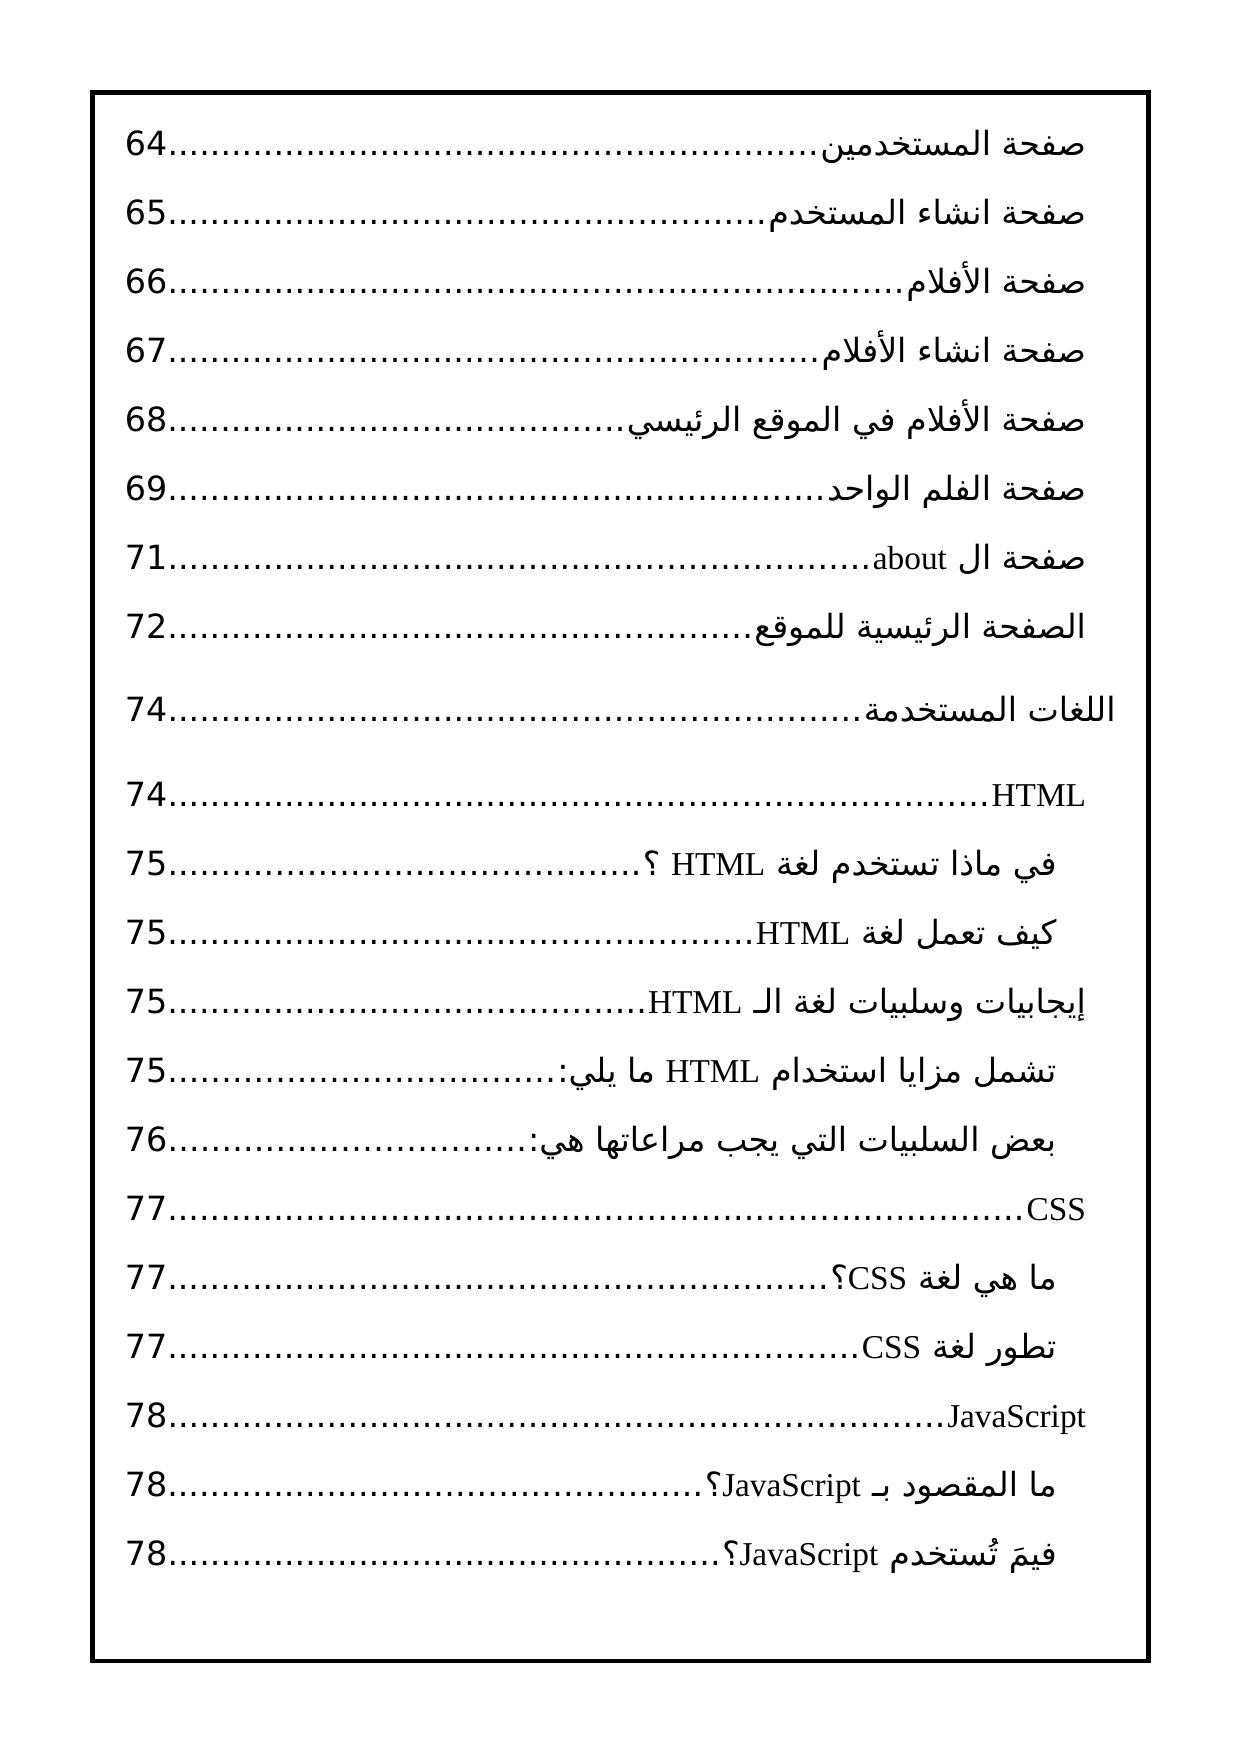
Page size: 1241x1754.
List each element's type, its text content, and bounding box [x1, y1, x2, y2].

text صفحة الفلم الواحد 69 [125, 469, 1086, 508]
text كيف تعمل لغة HTML 75 [125, 913, 1057, 952]
text فيمَ تُستخدم JavaScript؟ 78 [125, 1534, 1057, 1573]
text JavaScript 78 [125, 1396, 1086, 1435]
text إيجابيات وسلبيات لغة الـ HTML 75 [125, 982, 1086, 1021]
text HTML 74 [125, 775, 1086, 814]
text CSS 77 [125, 1189, 1086, 1228]
text في ماذا تستخدم لغة HTML ؟ 75 [125, 844, 1057, 883]
text صفحة الأفلام في الموقع الرئيسي 68 [125, 400, 1086, 439]
text تشمل مزايا استخدام HTML ما يلي: 75 [125, 1051, 1057, 1090]
text بعض السلبيات التي يجب مراعاتها هي: 76 [125, 1120, 1057, 1159]
text صفحة المستخدمين 64 [125, 125, 1086, 164]
text الصفحة الرئيسية للموقع 72 [125, 607, 1086, 646]
text تطور لغة CSS 77 [125, 1327, 1057, 1366]
text صفحة انشاء الأفلام 67 [125, 331, 1086, 370]
text اللغات المستخدمة 74 [125, 676, 1116, 745]
text صفحة ال about 71 [125, 538, 1086, 577]
text ما هي لغة CSS؟ 77 [125, 1258, 1057, 1297]
text ما المقصود بـ JavaScript؟ 78 [125, 1465, 1057, 1504]
text صفحة انشاء المستخدم 65 [125, 194, 1086, 233]
text صفحة الأفلام 66 [125, 263, 1086, 301]
